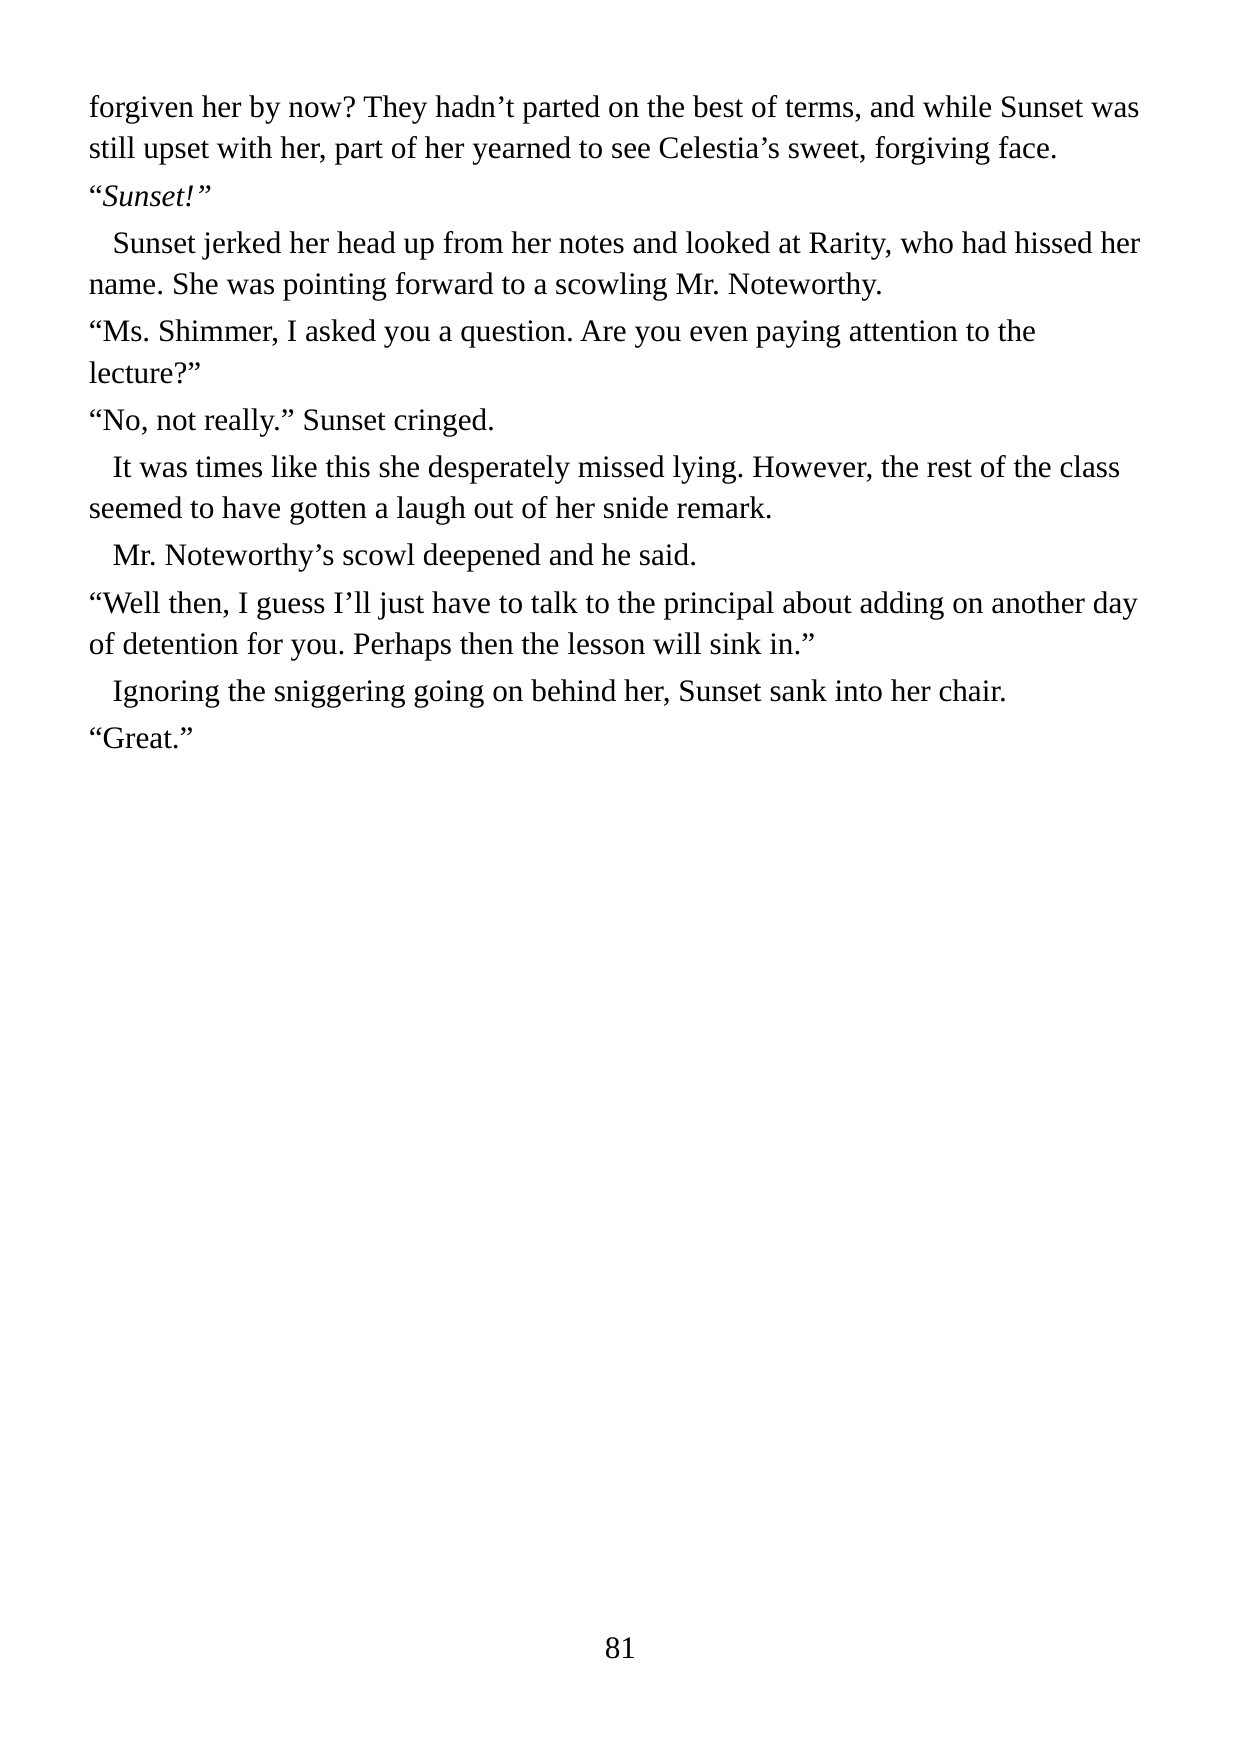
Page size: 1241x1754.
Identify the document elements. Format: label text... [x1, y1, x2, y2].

text “No, not really.” Sunset cringed. [88, 401, 1152, 437]
text Mr. Noteworthy’s scowl deepened and he said. [88, 537, 1152, 573]
text forgiven her by now? They hadn’t parted on the best of terms, and while Sunset was still upset with her, part of her yearned to see Celestia’s sweet, forgiving face. [88, 88, 1152, 166]
text “Great.” [88, 719, 1152, 755]
text Ignoring the sniggering going on behind her, Sunset sank into her chair. [88, 672, 1152, 708]
text “Ms. Shimmer, I asked you a question. Are you even paying attention to the lecture?” [88, 313, 1152, 390]
text “Well then, I guess I’ll just have to talk to the principal about adding on another day of detention for you. Perhaps then the lesson will sink in.” [88, 584, 1152, 661]
text It was times like this she desperately missed lying. However, the rest of the class seemed to have gotten a laugh out of her snide remark. [88, 448, 1152, 525]
text Sunset jerked her head up from her notes and looked at Rarity, who had hissed her name. She was pointing forward to a scowling Mr. Noteworthy. [88, 224, 1152, 301]
text “Sunset!” [88, 177, 1152, 213]
